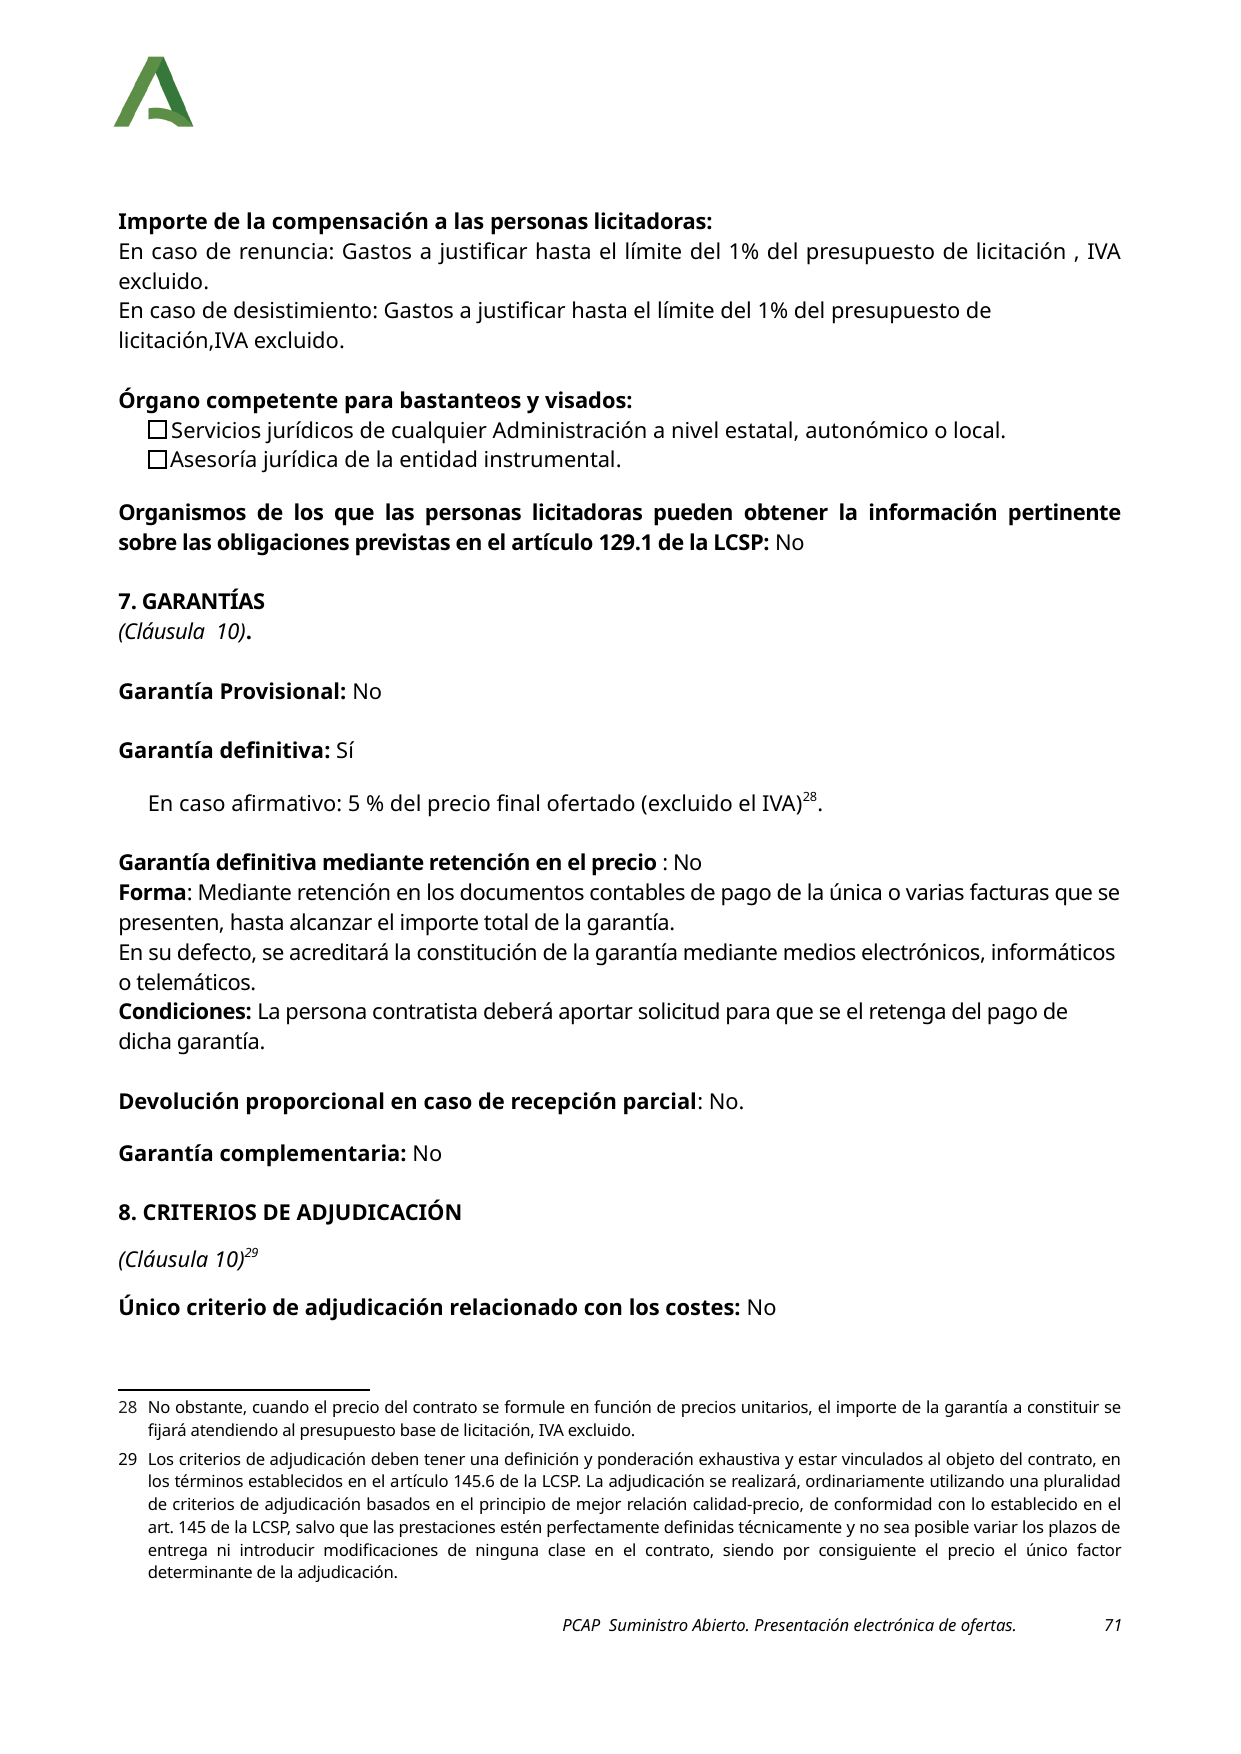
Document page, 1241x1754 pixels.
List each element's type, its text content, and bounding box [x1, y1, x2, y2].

text Forma: Mediante retención en los documentos contables de pago de la única o varias facturas que se presenten, hasta alcanzar el importe total de la garantía. [118, 877, 1122, 937]
text Único criterio de adjudicación relacionado con los costes: No [118, 1292, 1122, 1322]
text Órgano competente para bastanteos y visados: [118, 385, 1122, 415]
picture [109, 52, 198, 131]
text En caso afirmativo: 5 % del precio final ofertado (excluido el IVA). [148, 788, 1122, 818]
text Los criterios de adjudicación deben tener una definición y ponderación exhaustiva y estar vinculados al objeto del contrato, en los términos establecidos en el artículo 145.6 de la LCSP. La adjudicación se realizará, ordinariamente utilizando una pluralidad de criterios de adjudicación basados en el principio de mejor relación calidad-precio, de conformidad con lo establecido en el art. 145 de la LCSP, salvo que las prestaciones estén perfectamente definidas técnicamente y no sea posible variar los plazos de entrega ni introducir modificaciones de ninguna clase en el contrato, siendo por consiguiente el precio el único factor determinante de la adjudicación. [118, 1447, 1122, 1584]
text (Cláusula 10). [118, 616, 1122, 646]
text Garantía definitiva mediante retención en el precio : No [118, 847, 1122, 877]
text Garantía definitiva: Sí [118, 735, 1122, 765]
text Garantía Provisional: No [118, 676, 1122, 706]
text En caso de desistimiento: Gastos a justificar hasta el límite del 1% del presupuesto de licitación,IVA excluido. [118, 296, 1122, 355]
text 7. GARANTÍAS [118, 586, 1122, 616]
text Condiciones: La persona contratista deberá aportar solicitud para que se el retenga del pago de dicha garantía. [118, 996, 1122, 1056]
text (Cláusula 10) [118, 1244, 1122, 1274]
text Servicios jurídicos de cualquier Administración a nivel estatal, autonómico o local. [148, 415, 1122, 444]
text Asesoría jurídica de la entidad instrumental. [148, 444, 1122, 474]
text Devolución proporcional en caso de recepción parcial: No. [118, 1086, 1122, 1116]
text En su defecto, se acreditará la constitución de la garantía mediante medios electrónicos, informáticos o telemáticos. [118, 937, 1122, 996]
text Importe de la compensación a las personas licitadoras: [118, 206, 1122, 236]
text En caso de renuncia: Gastos a justificar hasta el límite del 1% del presupuesto de licitación , IVA excluido. [118, 236, 1122, 296]
text Garantía complementaria: No [118, 1138, 1122, 1168]
text 8. CRITERIOS DE ADJUDICACIÓN [118, 1197, 1122, 1227]
text No obstante, cuando el precio del contrato se formule en función de precios unitarios, el importe de la garantía a constituir se fijará atendiendo al presupuesto base de licitación, IVA excluido. [118, 1396, 1122, 1441]
text Organismos de los que las personas licitadoras pueden obtener la información pertinente sobre las obligaciones previstas en el artículo 129.1 de la LCSP: No [118, 497, 1122, 557]
